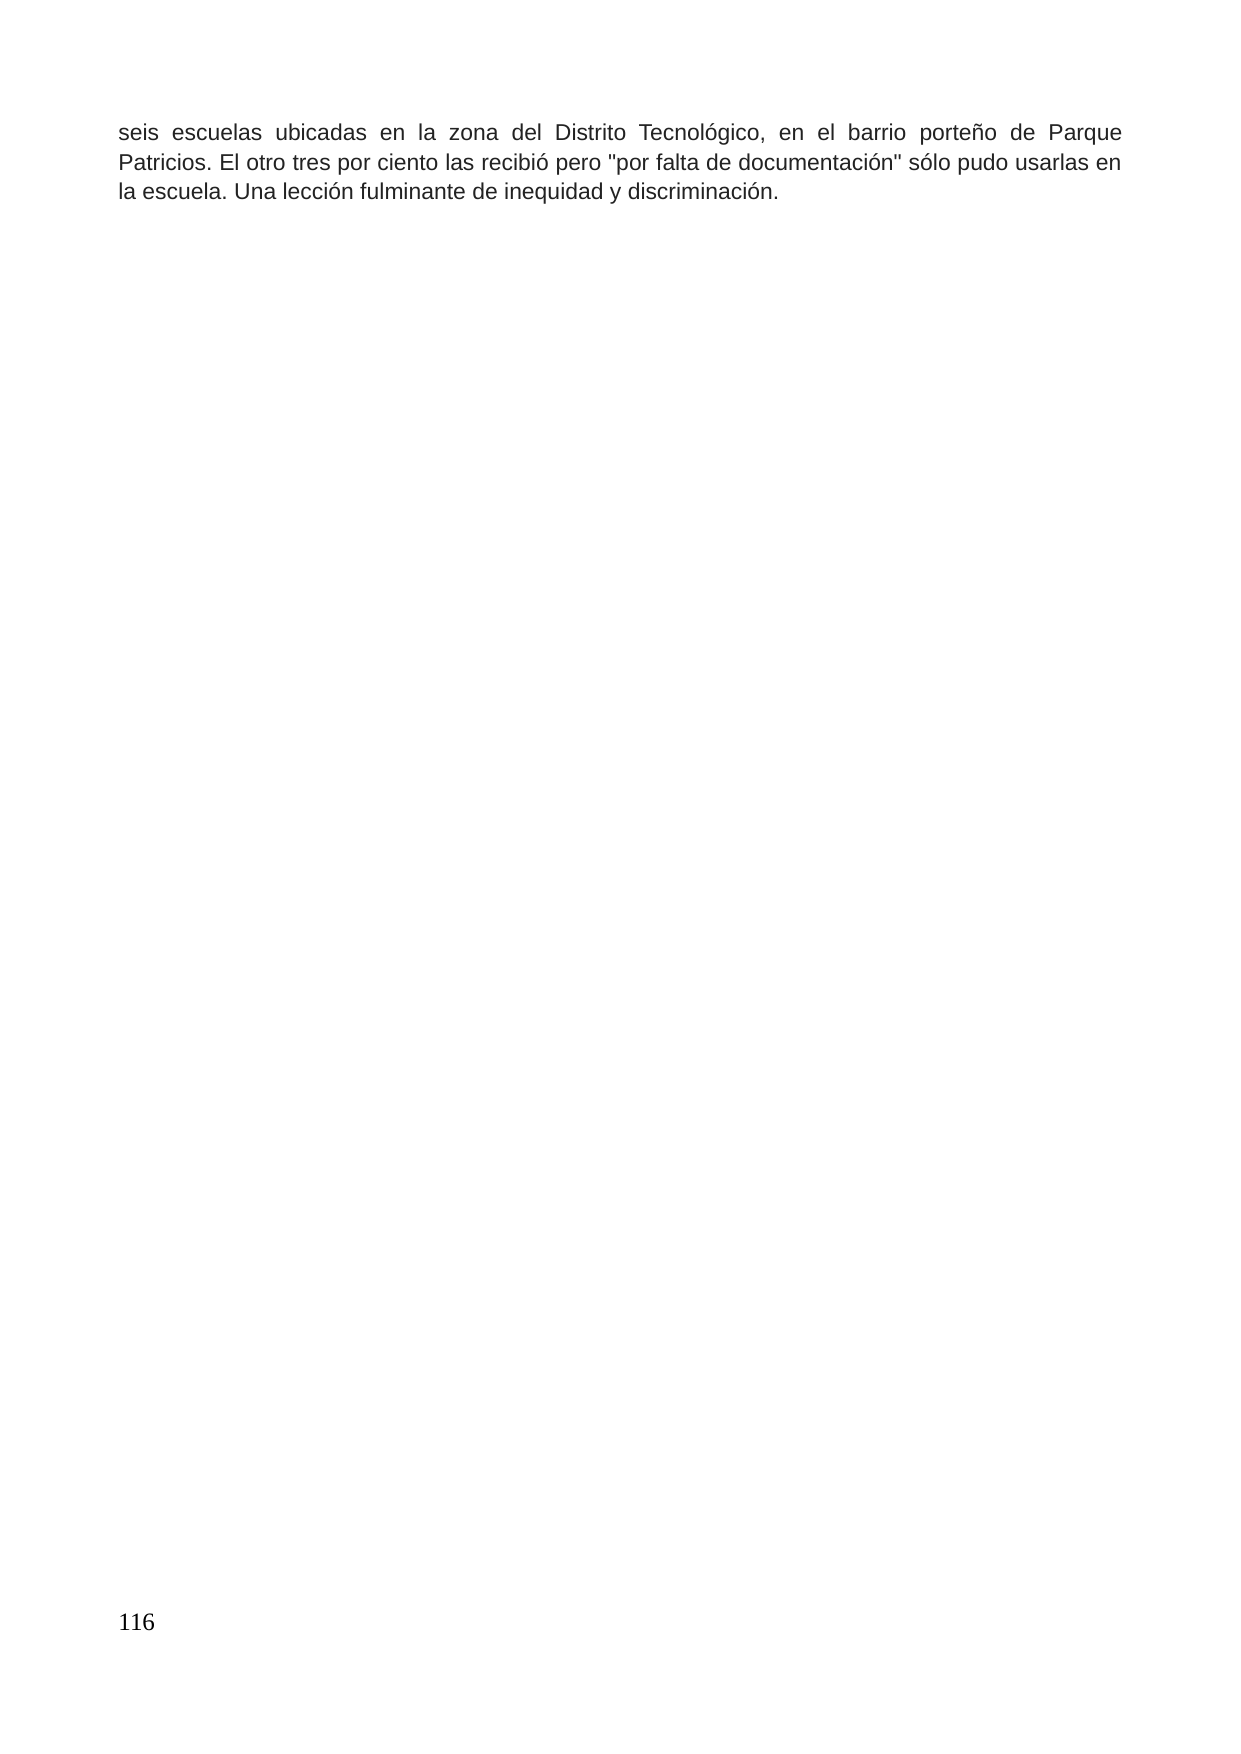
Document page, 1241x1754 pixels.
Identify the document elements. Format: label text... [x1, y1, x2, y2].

text seis escuelas ubicadas en la zona del Distrito Tecnológico, en el barrio porteño de Parque Patricios. El otro tres por ciento las recibió pero "por falta de documentación" sólo pudo usarlas en la escuela. Una lección fulminante de inequidad y discriminación. [118, 116, 1123, 205]
